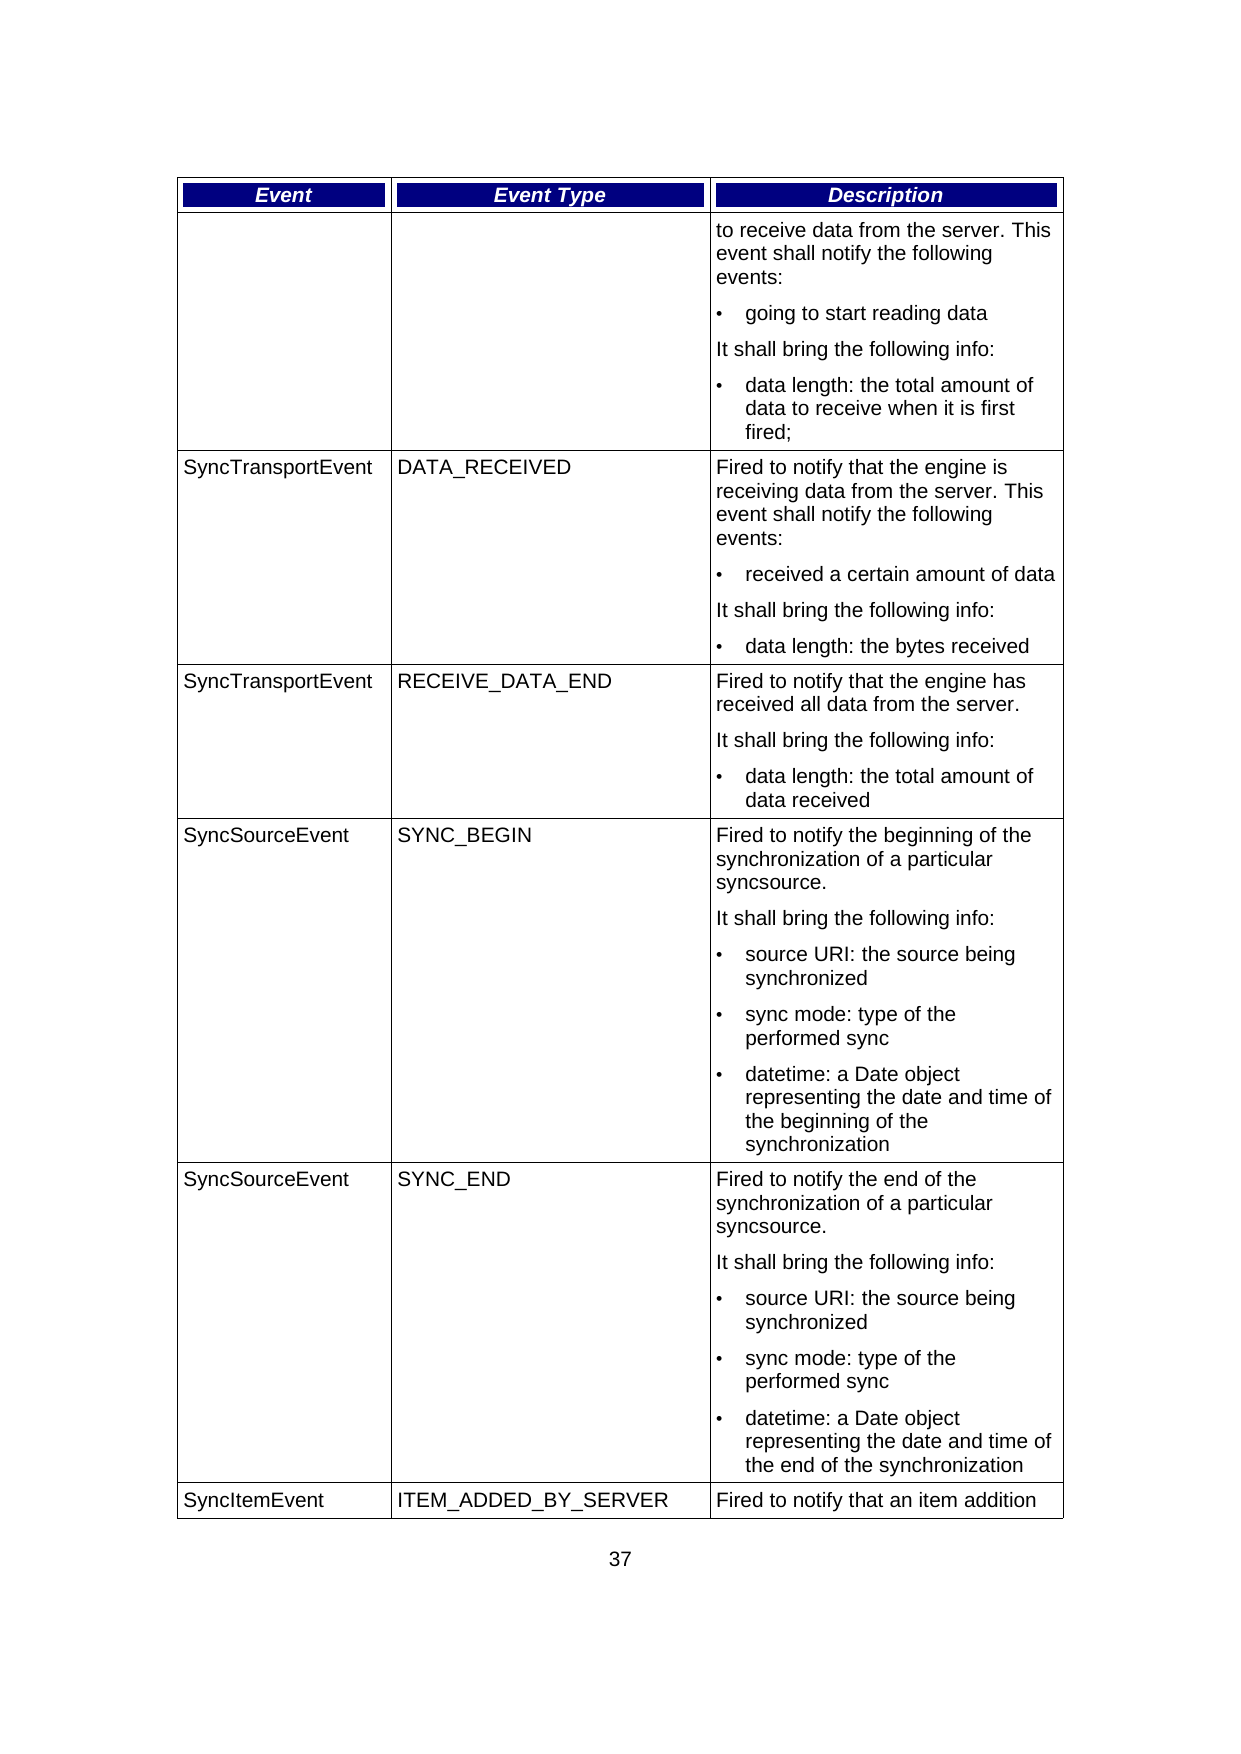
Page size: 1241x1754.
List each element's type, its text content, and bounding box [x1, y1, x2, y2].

table_header Event [178, 178, 391, 212]
table_cell [178, 213, 391, 450]
table_cell Fired to notify that the engine is receiving data from the server. This event shall notify the following events: received a certain amount of data It shall bring the following info: data length: the bytes received [711, 451, 1063, 664]
table_cell SyncSourceEvent [178, 1163, 391, 1482]
table_cell SyncItemEvent [178, 1483, 391, 1518]
table_cell Fired to notify that the engine has received all data from the server. It shall bring the following info: data length: the total amount of data received [711, 665, 1063, 818]
table_cell [392, 213, 710, 450]
table_cell ITEM_ADDED_BY_SERVER [392, 1483, 710, 1518]
table_header Description [711, 178, 1063, 212]
table_cell Fired to notify the beginning of the synchronization of a particular syncsource. It shall bring the following info: source URI: the source being synchronized sync mode: type of the performed sync datetime: a Date object representing the date and time of the beginning of the synchronization [711, 819, 1063, 1162]
table_cell Fired to notify the end of the synchronization of a particular syncsource. It shall bring the following info: source URI: the source being synchronized sync mode: type of the performed sync datetime: a Date object representing the date and time of the end of the synchronization [711, 1163, 1063, 1482]
table_cell SyncSourceEvent [178, 819, 391, 1162]
table_cell SYNC_BEGIN [392, 819, 710, 1162]
table_cell to receive data from the server. This event shall notify the following events: going to start reading data It shall bring the following info: data length: the total amount of data to receive when it is first fired; [711, 213, 1063, 450]
table_header Event Type [392, 178, 710, 212]
table_cell SyncTransportEvent [178, 451, 391, 664]
table_cell RECEIVE_DATA_END [392, 665, 710, 818]
table_cell SyncTransportEvent [178, 665, 391, 818]
table_cell SYNC_END [392, 1163, 710, 1482]
table_cell DATA_RECEIVED [392, 451, 710, 664]
table_cell Fired to notify that an item addition [711, 1483, 1063, 1518]
